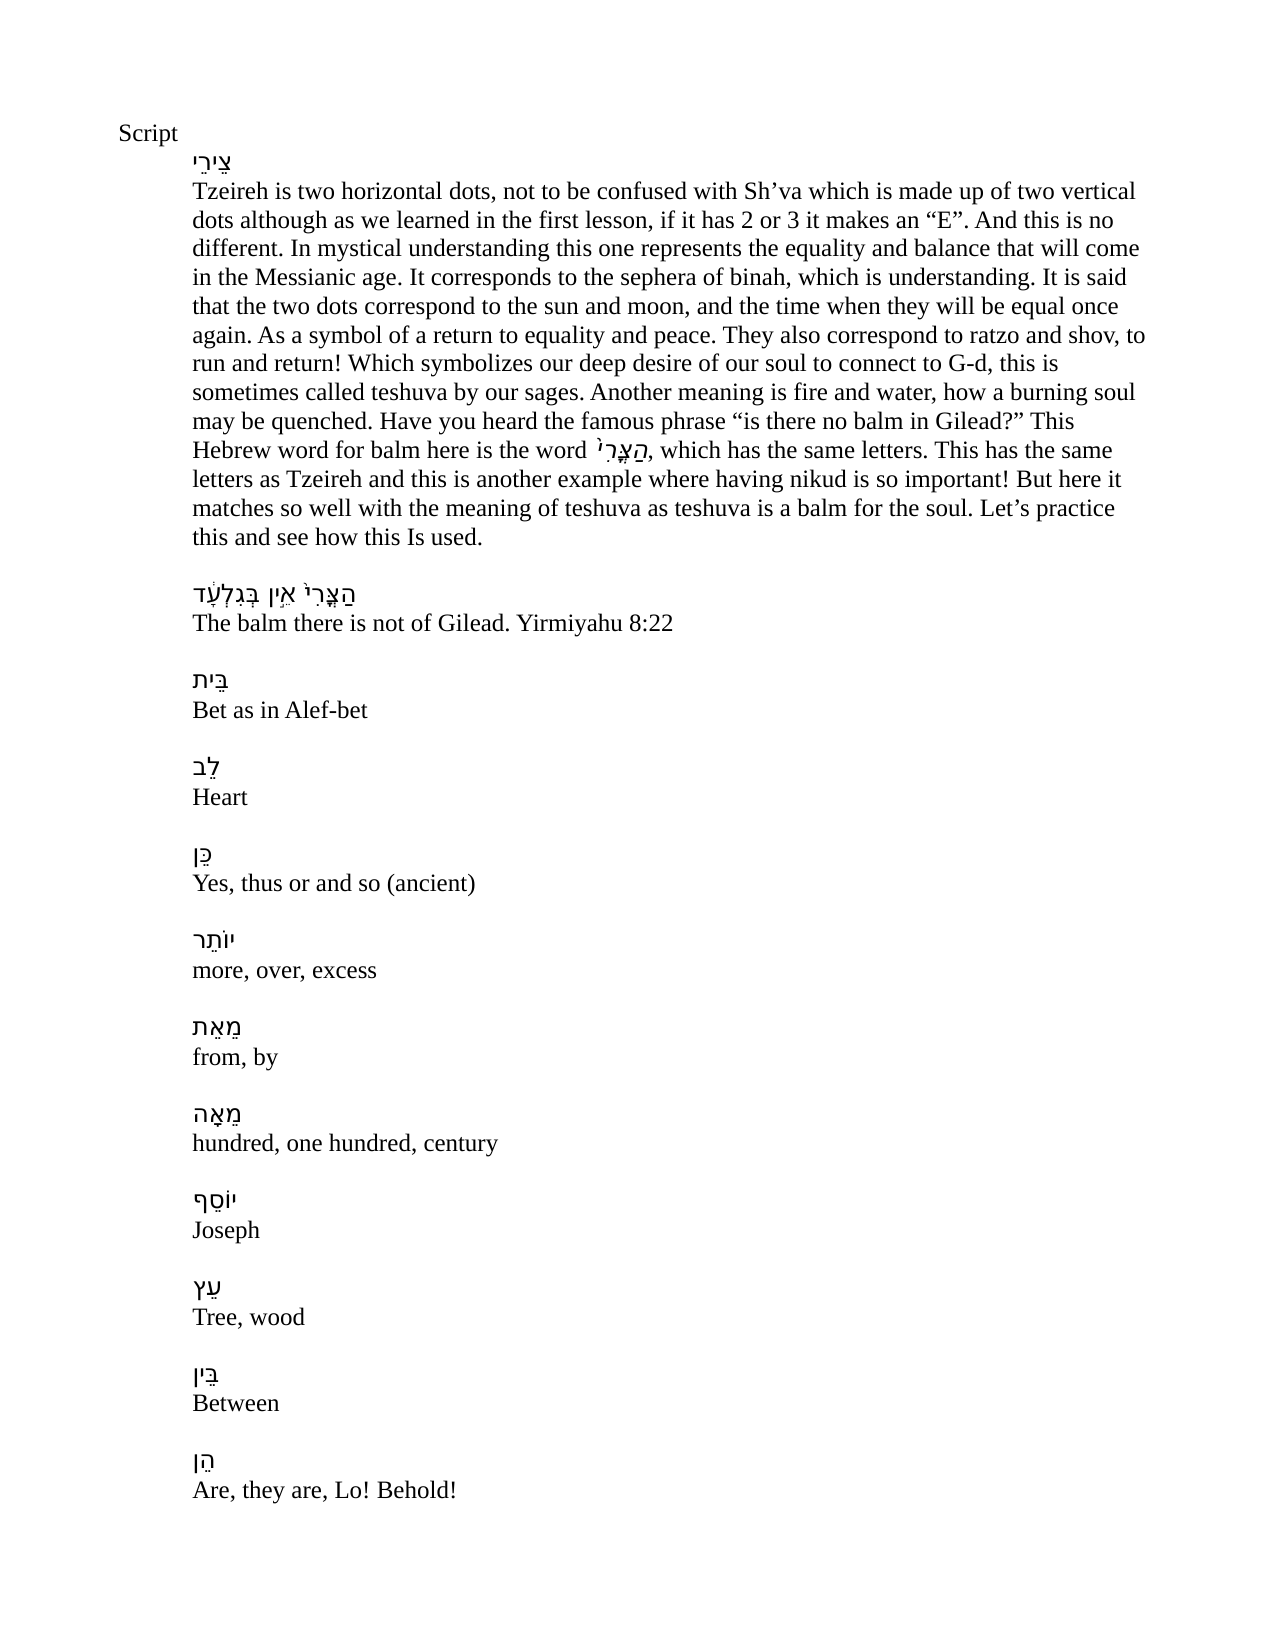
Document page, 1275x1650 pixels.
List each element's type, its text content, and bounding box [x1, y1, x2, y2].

text Script [118, 118, 1157, 147]
text בֵּין [192, 1359, 1157, 1388]
text more, over, excess [192, 955, 1157, 984]
text Joseph [192, 1215, 1157, 1244]
text Tzeireh is two horizontal dots, not to be confused with Sh’va which is made up of two vertical dots although as we learned in the first lesson, if it has 2 or 3 it makes an “E”. And this is no different. In mystical understanding this one represents the equality and balance that will come in the Messianic age. It corresponds to the sephera of binah, which is understanding. It is said that the two dots correspond to the sun and moon, and the time when they will be equal once again. As a symbol of a return to equality and peace. They also correspond to ratzo and shov, to run and return! Which symbolizes our deep desire of our soul to connect to G-d, this is sometimes called teshuva by our sages. Another meaning is fire and water, how a burning soul may be quenched. Have you heard the famous phrase “is there no balm in Gilead?” This Hebrew word for balm here is the word הַצֳּרִי֙, which has the same letters. This has the same letters as Tzeireh and this is another example where having nikud is so important! But here it matches so well with the meaning of teshuva as teshuva is a balm for the soul. Let’s practice this and see how this Is used. [192, 176, 1157, 550]
text הַצֳּרִי֙ אֵ֣ין בְּגִלְעָ֔ד [192, 579, 1157, 608]
text Yes, thus or and so (ancient) [192, 868, 1157, 897]
text בֵּית [192, 666, 1157, 695]
text Tree, wood [192, 1302, 1157, 1330]
text יוֹתֵר [192, 926, 1157, 955]
text Are, they are, Lo! Behold! [192, 1475, 1157, 1504]
text The balm there is not of Gilead. Yirmiyahu 8:22 [192, 608, 1157, 637]
text Bet as in Alef-bet [192, 695, 1157, 724]
text מֵאֵת [192, 1012, 1157, 1042]
text from, by [192, 1042, 1157, 1070]
text כֵּן [192, 839, 1157, 868]
text הֵן [192, 1446, 1157, 1475]
text מֵאָה [192, 1099, 1157, 1128]
text Heart [192, 782, 1157, 810]
text לֵב [192, 752, 1157, 782]
text יוֹסֵף [192, 1186, 1157, 1215]
text Between [192, 1388, 1157, 1417]
text hundred, one hundred, century [192, 1128, 1157, 1157]
text צֵירֵי [192, 147, 1157, 176]
text עֵץ [192, 1272, 1157, 1302]
